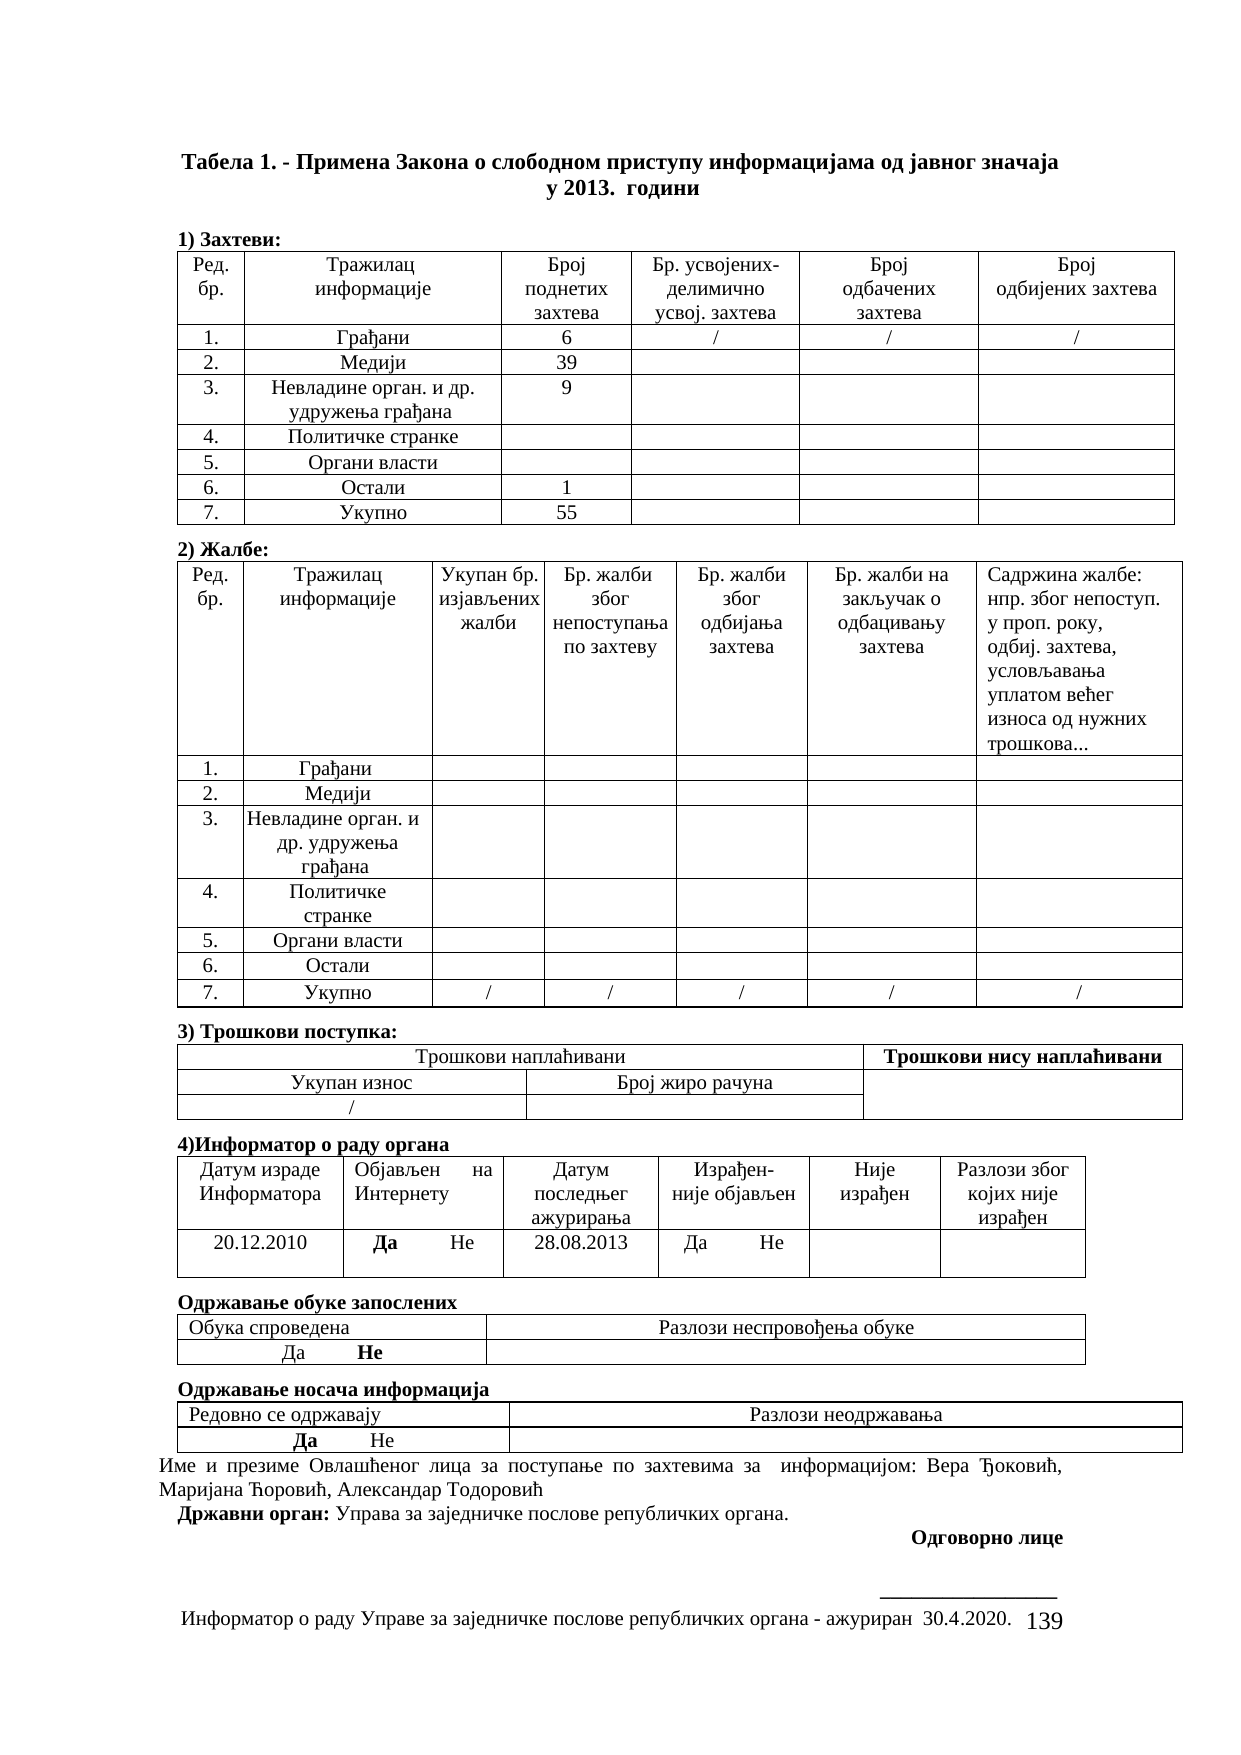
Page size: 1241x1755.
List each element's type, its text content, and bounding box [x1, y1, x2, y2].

text _________________ [177, 1573, 1063, 1602]
table_cell 39 [502, 350, 631, 374]
table_cell [632, 375, 799, 423]
table_cell Укупан износ [178, 1070, 526, 1094]
table_header Тражилац информације [245, 252, 501, 324]
text 4)Информатор о раду органа [177, 1132, 1063, 1156]
table_header Објављен на Интернету [344, 1157, 503, 1229]
table_cell 5. [178, 450, 244, 474]
table_cell / [545, 980, 676, 1006]
table_cell Органи власти [245, 450, 501, 474]
table_header Разлози неодржавања [510, 1403, 1182, 1426]
table_cell [632, 450, 799, 474]
table_cell [677, 781, 807, 805]
table_header Број одбачених захтева [800, 252, 978, 324]
table_cell [979, 475, 1174, 499]
text Одржавање обуке запослених [177, 1290, 1063, 1314]
table_cell Укупно [244, 980, 432, 1006]
table_header Број поднетих захтева [502, 252, 631, 324]
table_cell 28.08.2013 [504, 1230, 658, 1277]
table_header Бр. жалби због одбијања захтева [677, 562, 807, 754]
table_cell [527, 1095, 863, 1119]
table_cell [433, 879, 544, 927]
table_cell [502, 425, 631, 448]
table_cell [808, 879, 976, 927]
table_header Није израђен [810, 1157, 940, 1229]
table_cell Oргани власти [244, 928, 432, 952]
text 2) Жалбе: [177, 537, 1063, 561]
table_cell [941, 1230, 1085, 1277]
table_cell / [808, 980, 976, 1006]
table_header Разлози због којих није израђен [941, 1157, 1085, 1229]
table_cell 1. [178, 325, 244, 349]
table_header Број одбијених захтева [979, 252, 1174, 324]
table_cell [487, 1340, 1085, 1364]
table_header Садржина жалбе: нпр. због непоступ. у проп. року, одбиј. захтева, условљавања уплатом већег износа од нужних трошкова... [977, 562, 1182, 754]
table_cell 2. [178, 781, 243, 805]
table_cell [433, 806, 544, 878]
table_cell [502, 450, 631, 474]
table_cell 3. [178, 375, 244, 423]
table_cell 6 [502, 325, 631, 349]
table_cell / [677, 980, 807, 1006]
table_cell [800, 425, 978, 448]
table_cell [977, 879, 1182, 927]
table_cell [677, 879, 807, 927]
text у 2013. години [177, 174, 1063, 200]
table_cell [977, 806, 1182, 878]
text Табела 1. - Примена Закона о слободном приступу информацијама од јавног значаја [177, 148, 1063, 174]
table_header Ред.бр. [178, 252, 244, 324]
table_cell [545, 756, 676, 779]
table_cell / [178, 1095, 526, 1119]
table_cell [979, 450, 1174, 474]
table_cell 5. [178, 928, 243, 952]
table_cell [677, 756, 807, 779]
table_cell [632, 500, 799, 524]
table_cell [677, 806, 807, 878]
table_cell Невладине орган. и др. удружења грађана [244, 806, 432, 878]
table_cell [808, 953, 976, 979]
table_cell [433, 756, 544, 779]
table_cell [810, 1230, 940, 1277]
table_cell [800, 375, 978, 423]
table_cell [510, 1428, 1182, 1452]
table_cell 1 [502, 475, 631, 499]
table_cell Број жиро рачуна [527, 1070, 863, 1094]
table_header Бр. усвојених- делимично усвој. захтева [632, 252, 799, 324]
table_cell [545, 879, 676, 927]
table_cell [808, 806, 976, 878]
table_cell 7. [178, 500, 244, 524]
table_cell [545, 781, 676, 805]
table_header Ред. бр. [178, 562, 243, 754]
table_cell / [977, 980, 1182, 1006]
table_cell [800, 450, 978, 474]
table_cell 7. [178, 980, 243, 1006]
table_cell [545, 953, 676, 979]
table_cell [632, 350, 799, 374]
table_header Обука спроведена [178, 1315, 486, 1339]
table_cell [545, 928, 676, 952]
table_header Израђен- није објављен [659, 1157, 809, 1229]
table_cell 2. [178, 350, 244, 374]
text 1) Захтеви: [177, 227, 1063, 251]
table_header Тражилац информације [244, 562, 432, 754]
table_cell Политичке странке [244, 879, 432, 927]
table_cell [800, 500, 978, 524]
table_header Укупан бр. изјављених жалби [433, 562, 544, 754]
table_cell [433, 928, 544, 952]
table_cell Да Не [178, 1340, 486, 1364]
table_cell 4. [178, 879, 243, 927]
table_cell Медији [245, 350, 501, 374]
text Име и презиме Овлашћеног лица за поступање по захтевима за информацијом: Вера Ђоковић, Маријана Ћоровић, Александар Тодоровић [158, 1453, 1063, 1501]
table_cell Остали [244, 953, 432, 979]
table_header Трошкови нису наплаћивани [864, 1045, 1182, 1068]
text 3) Трошкови поступка: [177, 1019, 1063, 1043]
table_cell [800, 350, 978, 374]
table_header Трошкови наплаћивани [178, 1045, 863, 1068]
table_cell / [800, 325, 978, 349]
table_cell 4. [178, 425, 244, 448]
table_cell [545, 806, 676, 878]
table_cell [808, 756, 976, 779]
table_cell / [632, 325, 799, 349]
table_header Редовно се одржавају [178, 1403, 509, 1426]
table_cell Невладине орган. и др. удружења грађана [245, 375, 501, 423]
table_header Разлози неспровођења обуке [487, 1315, 1085, 1339]
table_cell [808, 781, 976, 805]
table_cell Остали [245, 475, 501, 499]
table_header Датум последњег ажурирања [504, 1157, 658, 1229]
table_cell 3. [178, 806, 243, 878]
table_cell Политичке странке [245, 425, 501, 448]
table_cell [977, 781, 1182, 805]
table_cell [433, 781, 544, 805]
table_cell Да Не [659, 1230, 809, 1277]
table_cell [800, 475, 978, 499]
table_cell [632, 425, 799, 448]
table_cell / [433, 980, 544, 1006]
text Одговорно лице [177, 1525, 1063, 1549]
table_cell [977, 953, 1182, 979]
table_cell Медији [244, 781, 432, 805]
table_header Бр. жалби због непоступања по захтеву [545, 562, 676, 754]
table_cell [979, 500, 1174, 524]
table_cell 6. [178, 475, 244, 499]
table_cell 9 [502, 375, 631, 423]
table_cell Грађани [244, 756, 432, 779]
table_cell [433, 953, 544, 979]
table_cell / [979, 325, 1174, 349]
table_cell [632, 475, 799, 499]
table_header Датум израде Информатора [178, 1157, 343, 1229]
table_cell [979, 350, 1174, 374]
text Државни орган: Управа за заједничке послове републичких органа. [177, 1501, 1063, 1525]
table_cell [977, 756, 1182, 779]
table_cell Да Не [344, 1230, 503, 1277]
text Одржавање носача информација [177, 1377, 1063, 1401]
table_cell [677, 953, 807, 979]
table_cell [979, 375, 1174, 423]
table_cell [864, 1070, 1182, 1119]
table_cell Грађани [245, 325, 501, 349]
table_cell Да Не [178, 1428, 509, 1452]
table_cell 6. [178, 953, 243, 979]
table_cell 55 [502, 500, 631, 524]
table_cell [808, 928, 976, 952]
table_cell 1. [178, 756, 243, 779]
table_cell [977, 928, 1182, 952]
table_cell [979, 425, 1174, 448]
table_cell [677, 928, 807, 952]
table_cell 20.12.2010 [178, 1230, 343, 1277]
table_header Бр. жалби на закључак о одбацивању захтева [808, 562, 976, 754]
table_cell Укупно [245, 500, 501, 524]
